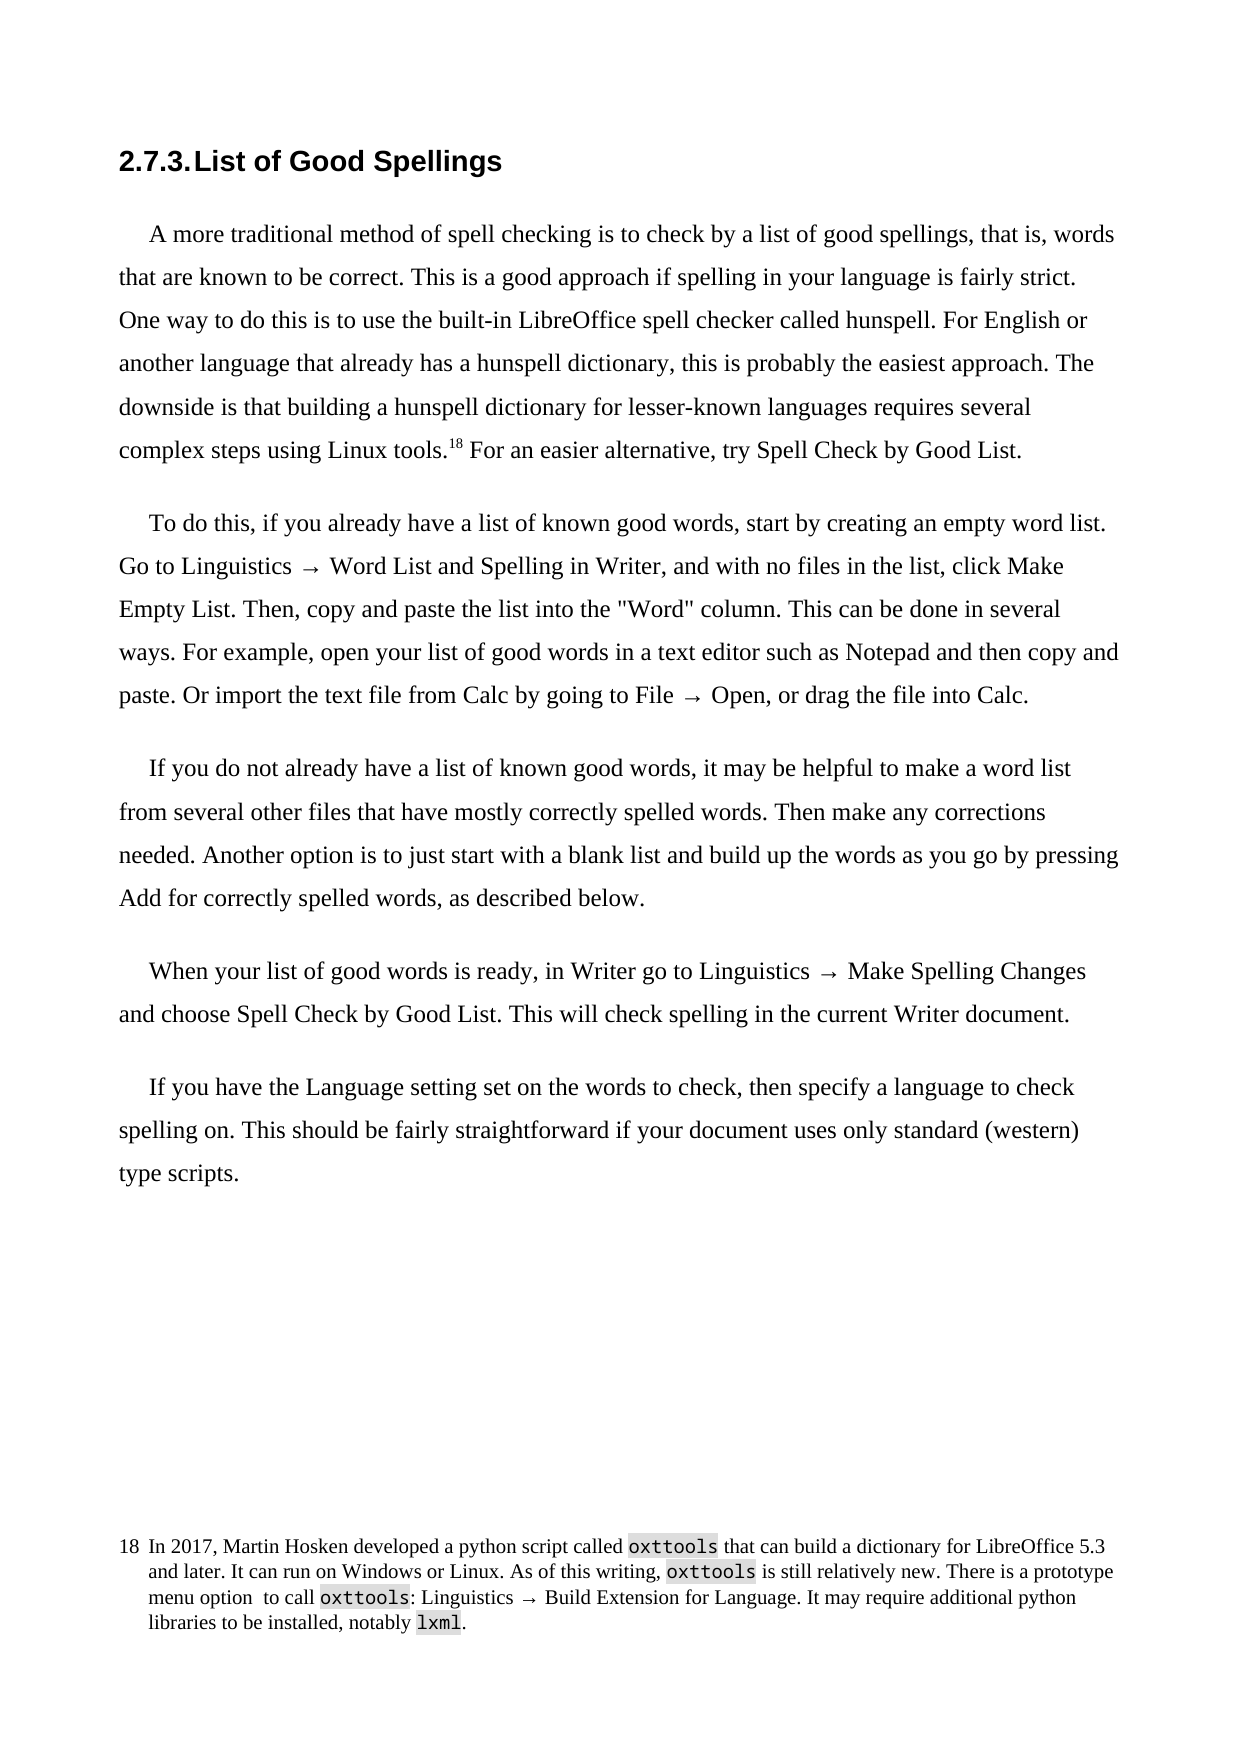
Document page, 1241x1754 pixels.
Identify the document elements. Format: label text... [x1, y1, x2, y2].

text When your list of good words is ready, in Writer go to Linguistics → Make Spelling Changes and choose Spell Check by Good List. This will check spelling in the current Writer document. [118, 956, 1122, 1028]
text In 2017, Martin Hosken developed a python script called oxttools that can build a dictionary for LibreOffice 5.3 and later. It can run on Windows or Linux. As of this writing, oxttools is still relatively new. There is a prototype menu option to call oxttools: Linguistics → Build Extension for Language. It may require additional python libraries to be installed, notably lxml. [118, 1533, 1122, 1635]
subtitle List of Good Spellings [118, 143, 1122, 177]
text A more traditional method of spell checking is to check by a list of good spellings, that is, words that are known to be correct. This is a good approach if spelling in your language is fairly strict. One way to do this is to use the built-in LibreOffice spell checker called hunspell. For English or another language that already has a hunspell dictionary, this is probably the easiest approach. The downside is that building a hunspell dictionary for lesser-known languages requires several complex steps using Linux tools. For an easier alternative, try Spell Check by Good List. [118, 219, 1122, 463]
text To do this, if you already have a list of known good words, start by creating an empty word list. Go to Linguistics → Word List and Spelling in Writer, and with no files in the list, click Make Empty List. Then, copy and paste the list into the "Word" column. This can be done in several ways. For example, open your list of good words in a text editor such as Notepad and then copy and paste. Or import the text file from Calc by going to File → Open, or drag the file into Calc. [118, 508, 1122, 709]
text If you do not already have a list of known good words, it may be helpful to make a word list from several other files that have mostly correctly spelled words. Then make any corrections needed. Another option is to just start with a blank list and build up the words as you go by pressing Add for correctly spelled words, as described below. [118, 753, 1122, 912]
text If you have the Language setting set on the words to check, then specify a language to check spelling on. This should be fairly straightforward if your document uses only standard (western) type scripts. [118, 1072, 1122, 1187]
